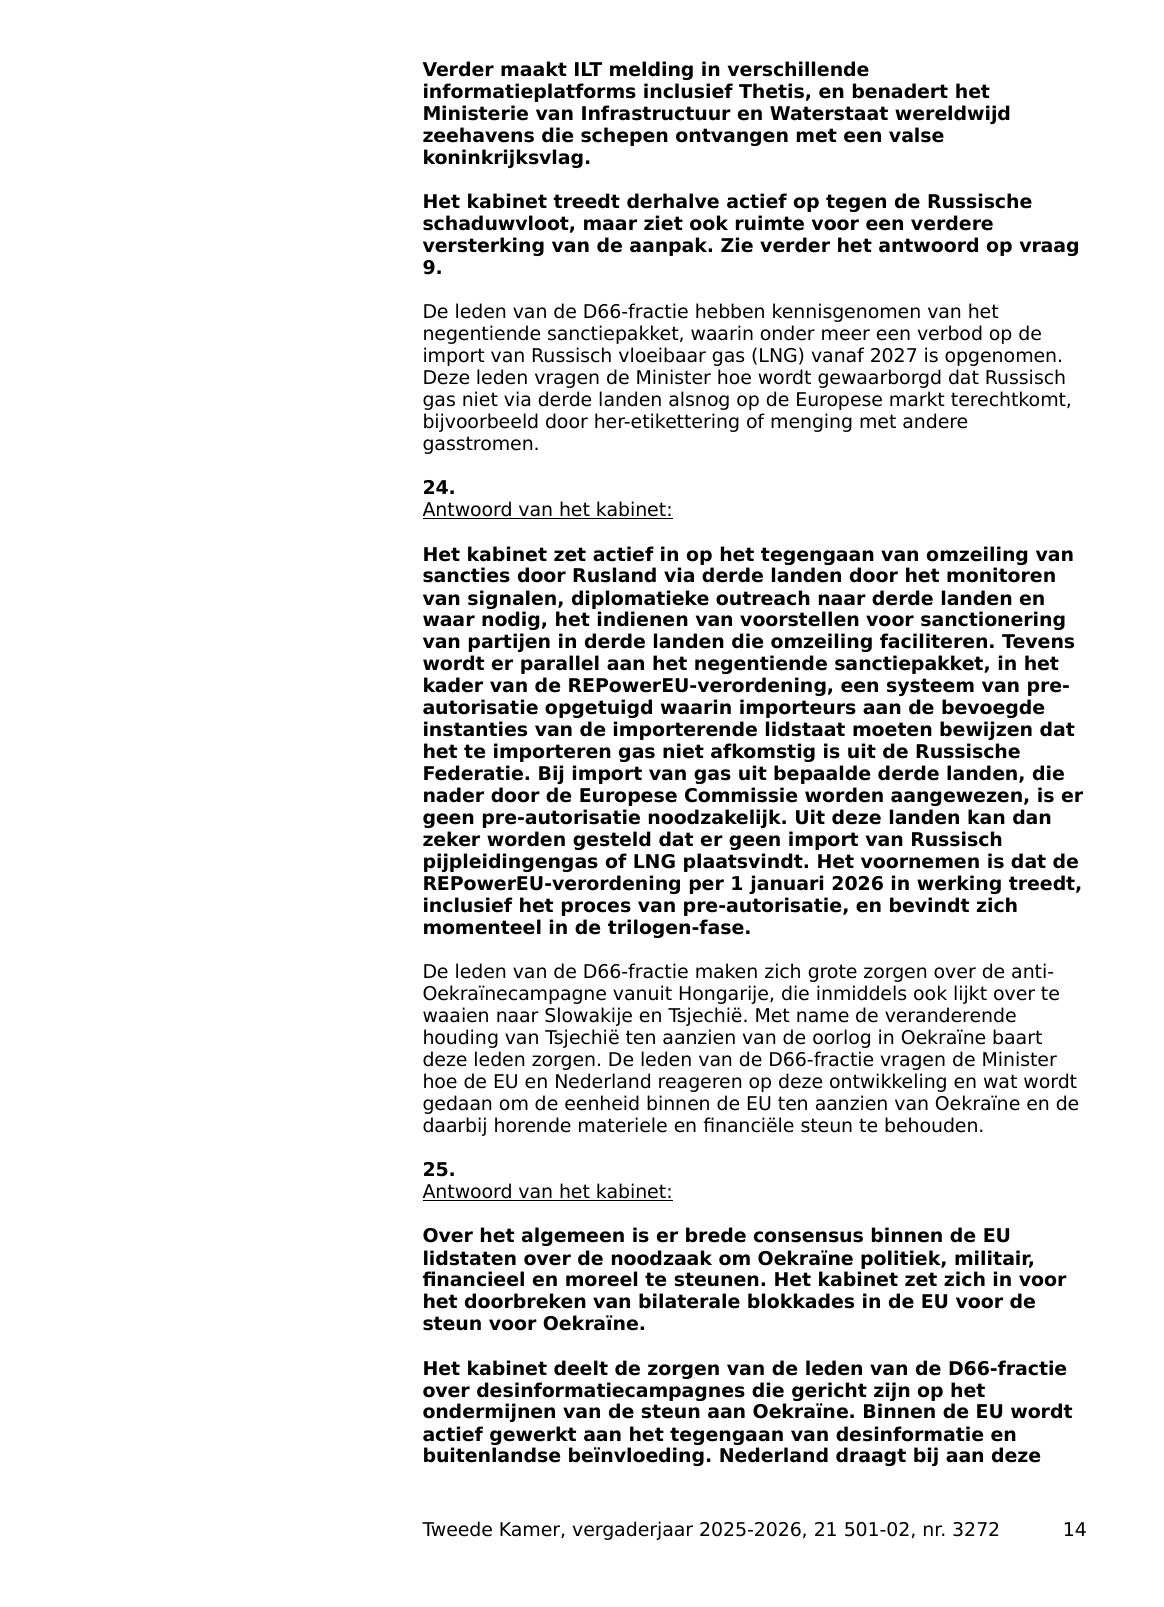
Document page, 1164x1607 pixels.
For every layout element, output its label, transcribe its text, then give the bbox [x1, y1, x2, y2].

text De leden van de D66-fractie hebben kennisgenomen van het negentiende sanctiepakket, waarin onder meer een verbod op de import van Russisch vloeibaar gas (LNG) vanaf 2027 is opgenomen. Deze leden vragen de Minister hoe wordt gewaarborgd dat Russisch gas niet via derde landen alsnog op de Europese markt terechtkomt, bijvoorbeeld door her-etikettering of menging met andere gasstromen. [422, 301, 1087, 455]
text 24. [422, 477, 1087, 499]
text Antwoord van het kabinet: [422, 1181, 1087, 1203]
text 25. [422, 1159, 1087, 1181]
text Over het algemeen is er brede consensus binnen de EU lidstaten over de noodzaak om Oekraïne politiek, militair, financieel en moreel te steunen. Het kabinet zet zich in voor het doorbreken van bilaterale blokkades in de EU voor de steun voor Oekraïne. [422, 1225, 1087, 1335]
text Het kabinet deelt de zorgen van de leden van de D66-fractie over desinformatiecampagnes die gericht zijn op het ondermijnen van de steun aan Oekraïne. Binnen de EU wordt actief gewerkt aan het tegengaan van desinformatie en buitenlandse beïnvloeding. Nederland draagt bij aan deze [422, 1357, 1087, 1467]
text Het kabinet treedt derhalve actief op tegen de Russische schaduwvloot, maar ziet ook ruimte voor een verdere versterking van de aanpak. Zie verder het antwoord op vraag 9. [422, 191, 1087, 279]
text Antwoord van het kabinet: [422, 499, 1087, 521]
text De leden van de D66-fractie maken zich grote zorgen over de anti-Oekraïnecampagne vanuit Hongarije, die inmiddels ook lijkt over te waaien naar Slowakije en Tsjechië. Met name de veranderende houding van Tsjechië ten aanzien van de oorlog in Oekraïne baart deze leden zorgen. De leden van de D66-fractie vragen de Minister hoe de EU en Nederland reageren op deze ontwikkeling en wat wordt gedaan om de eenheid binnen de EU ten aanzien van Oekraïne en de daarbij horende materiele en financiële steun te behouden. [422, 961, 1087, 1137]
text Het kabinet zet actief in op het tegengaan van omzeiling van sancties door Rusland via derde landen door het monitoren van signalen, diplomatieke outreach naar derde landen en waar nodig, het indienen van voorstellen voor sanctionering van partijen in derde landen die omzeiling faciliteren. Tevens wordt er parallel aan het negentiende sanctiepakket, in het kader van de REPowerEU-verordening, een systeem van pre-autorisatie opgetuigd waarin importeurs aan de bevoegde instanties van de importerende lidstaat moeten bewijzen dat het te importeren gas niet afkomstig is uit de Russische Federatie. Bij import van gas uit bepaalde derde landen, die nader door de Europese Commissie worden aangewezen, is er geen pre-autorisatie noodzakelijk. Uit deze landen kan dan zeker worden gesteld dat er geen import van Russisch pijpleidingengas of LNG plaatsvindt. Het voornemen is dat de REPowerEU-verordening per 1 januari 2026 in werking treedt, inclusief het proces van pre-autorisatie, en bevindt zich momenteel in de trilogen-fase. [422, 543, 1087, 939]
text Verder maakt ILT melding in verschillende informatieplatforms inclusief Thetis, en benadert het Ministerie van Infrastructuur en Waterstaat wereldwijd zeehavens die schepen ontvangen met een valse koninkrijksvlag. [422, 59, 1087, 169]
